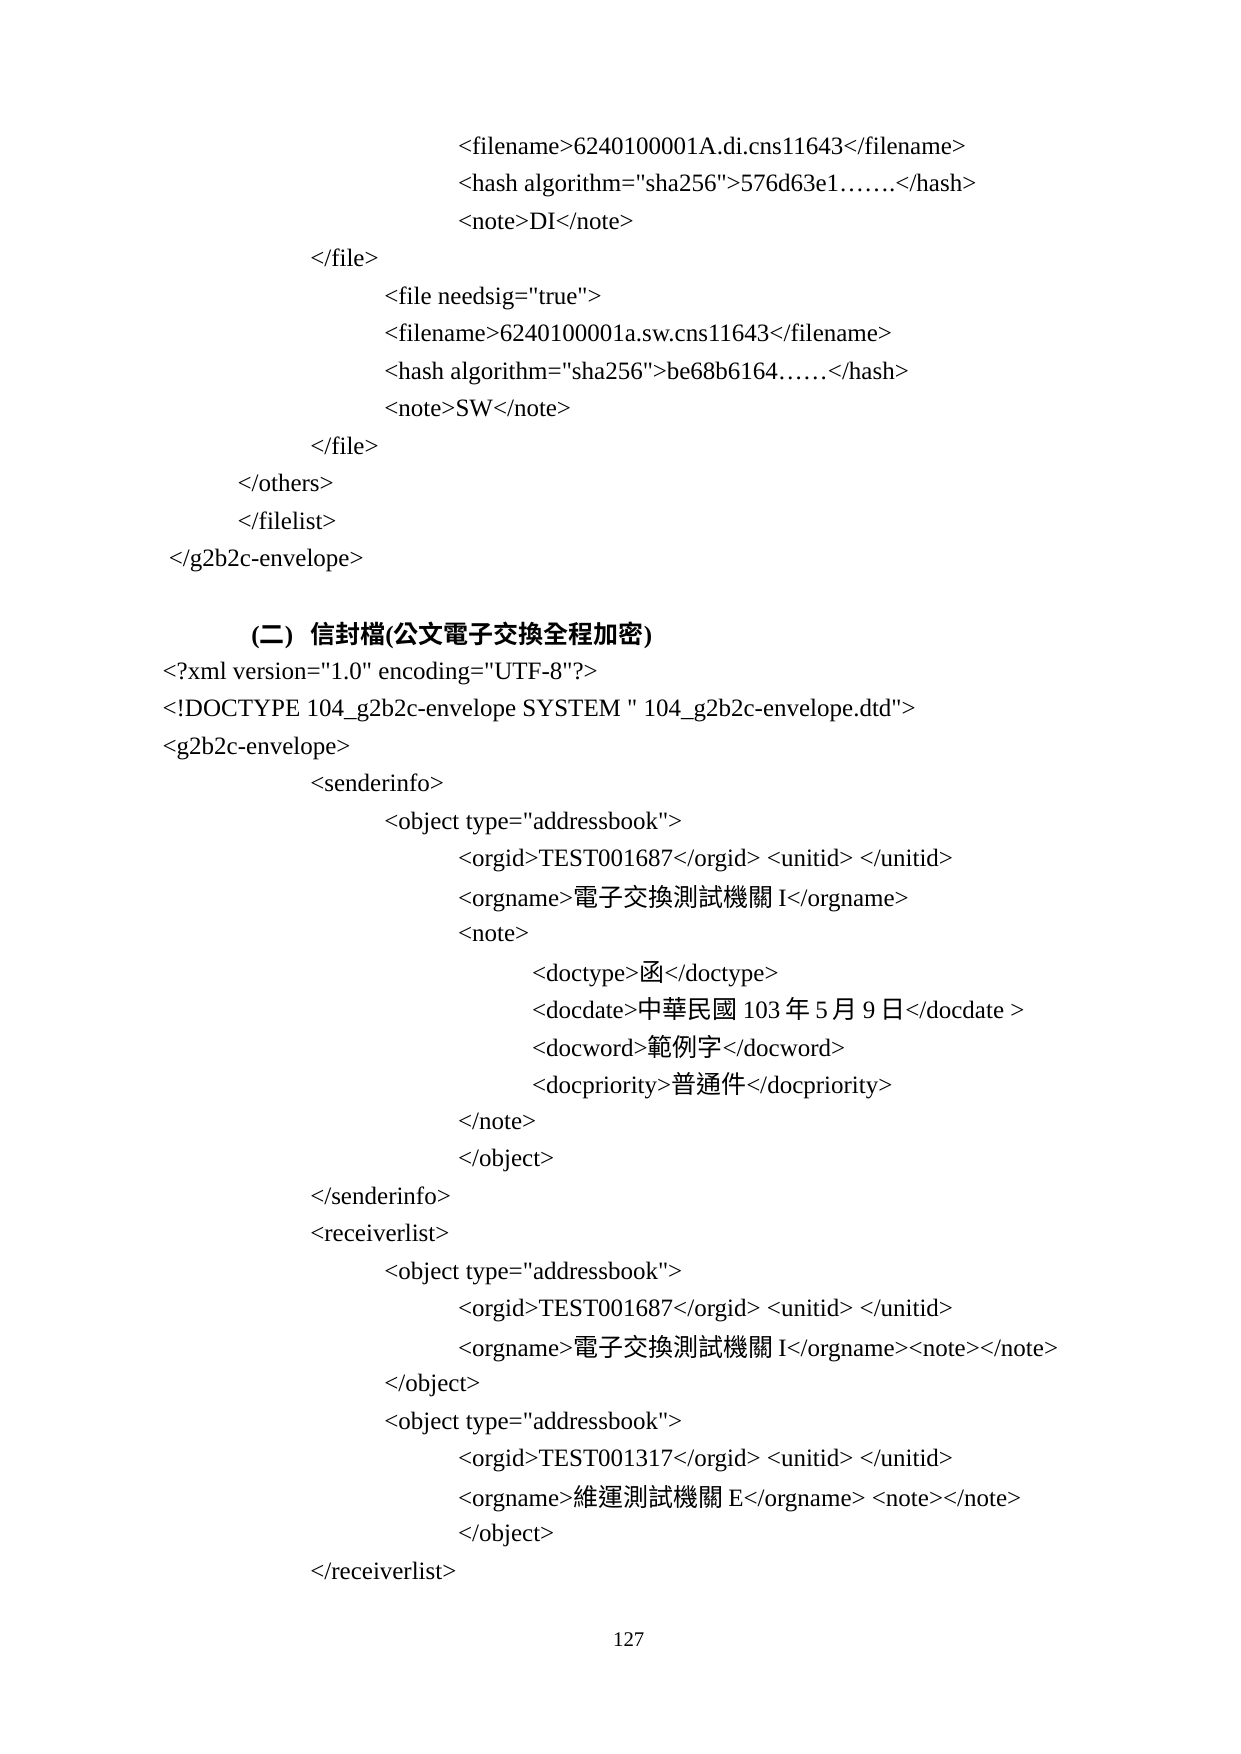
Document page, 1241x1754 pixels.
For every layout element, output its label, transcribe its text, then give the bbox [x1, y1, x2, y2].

text <note> [162, 914, 1094, 952]
text </file> [162, 427, 1094, 464]
text <orgname>維運測試機關E</orgname> <note></note> </object> [162, 1477, 1094, 1552]
text <docpriority>普通件</docpriority> [162, 1064, 1094, 1102]
text <g2b2c-envelope> [162, 727, 1094, 764]
text <object type="addressbook"> [162, 1252, 1094, 1289]
text <hash algorithm="sha256">be68b6164……</hash> [162, 352, 1094, 389]
text </object> [162, 1139, 1094, 1177]
text </g2b2c-envelope> [162, 539, 1094, 577]
text </filelist> [162, 502, 1094, 539]
text <docdate>中華民國103年5月9日</docdate > [162, 989, 1094, 1027]
text <!DOCTYPE 104_g2b2c-envelope SYSTEM " 104_g2b2c-envelope.dtd"> [162, 689, 1094, 727]
text <orgname>電子交換測試機關I</orgname><note></note> [162, 1327, 1094, 1364]
text <hash algorithm="sha256">576d63e1…….</hash> [162, 164, 1094, 202]
text <note>SW</note> [162, 389, 1094, 427]
text <object type="addressbook"> [162, 1402, 1094, 1439]
text </receiverlist> [162, 1552, 1094, 1589]
text <receiverlist> [162, 1214, 1094, 1252]
text <doctype>函</doctype> [162, 952, 1094, 989]
text <note>DI</note> [162, 202, 1094, 239]
text <senderinfo> [162, 764, 1094, 802]
text <file needsig="true"> [162, 277, 1094, 314]
text </file> [162, 239, 1094, 277]
text <docword>範例字</docword> [162, 1027, 1094, 1064]
text <object type="addressbook"> [162, 802, 1094, 839]
text </others> [162, 464, 1094, 502]
subtitle 信封檔(公文電子交換全程加密) [251, 614, 1094, 652]
text </senderinfo> [162, 1177, 1094, 1214]
text <filename>6240100001A.di.cns11643</filename> [162, 127, 1094, 164]
text <orgid>TEST001687</orgid> <unitid> </unitid> [162, 839, 1094, 877]
text <orgid>TEST001687</orgid> <unitid> </unitid> [162, 1289, 1094, 1327]
text </note> [162, 1102, 1094, 1139]
text </object> [162, 1364, 1094, 1402]
text <orgid>TEST001317</orgid> <unitid> </unitid> [162, 1439, 1094, 1477]
text <orgname>電子交換測試機關I</orgname> [162, 877, 1094, 914]
text <filename>6240100001a.sw.cns11643</filename> [162, 314, 1094, 352]
text <?xml version="1.0" encoding="UTF-8"?> [162, 652, 1094, 689]
